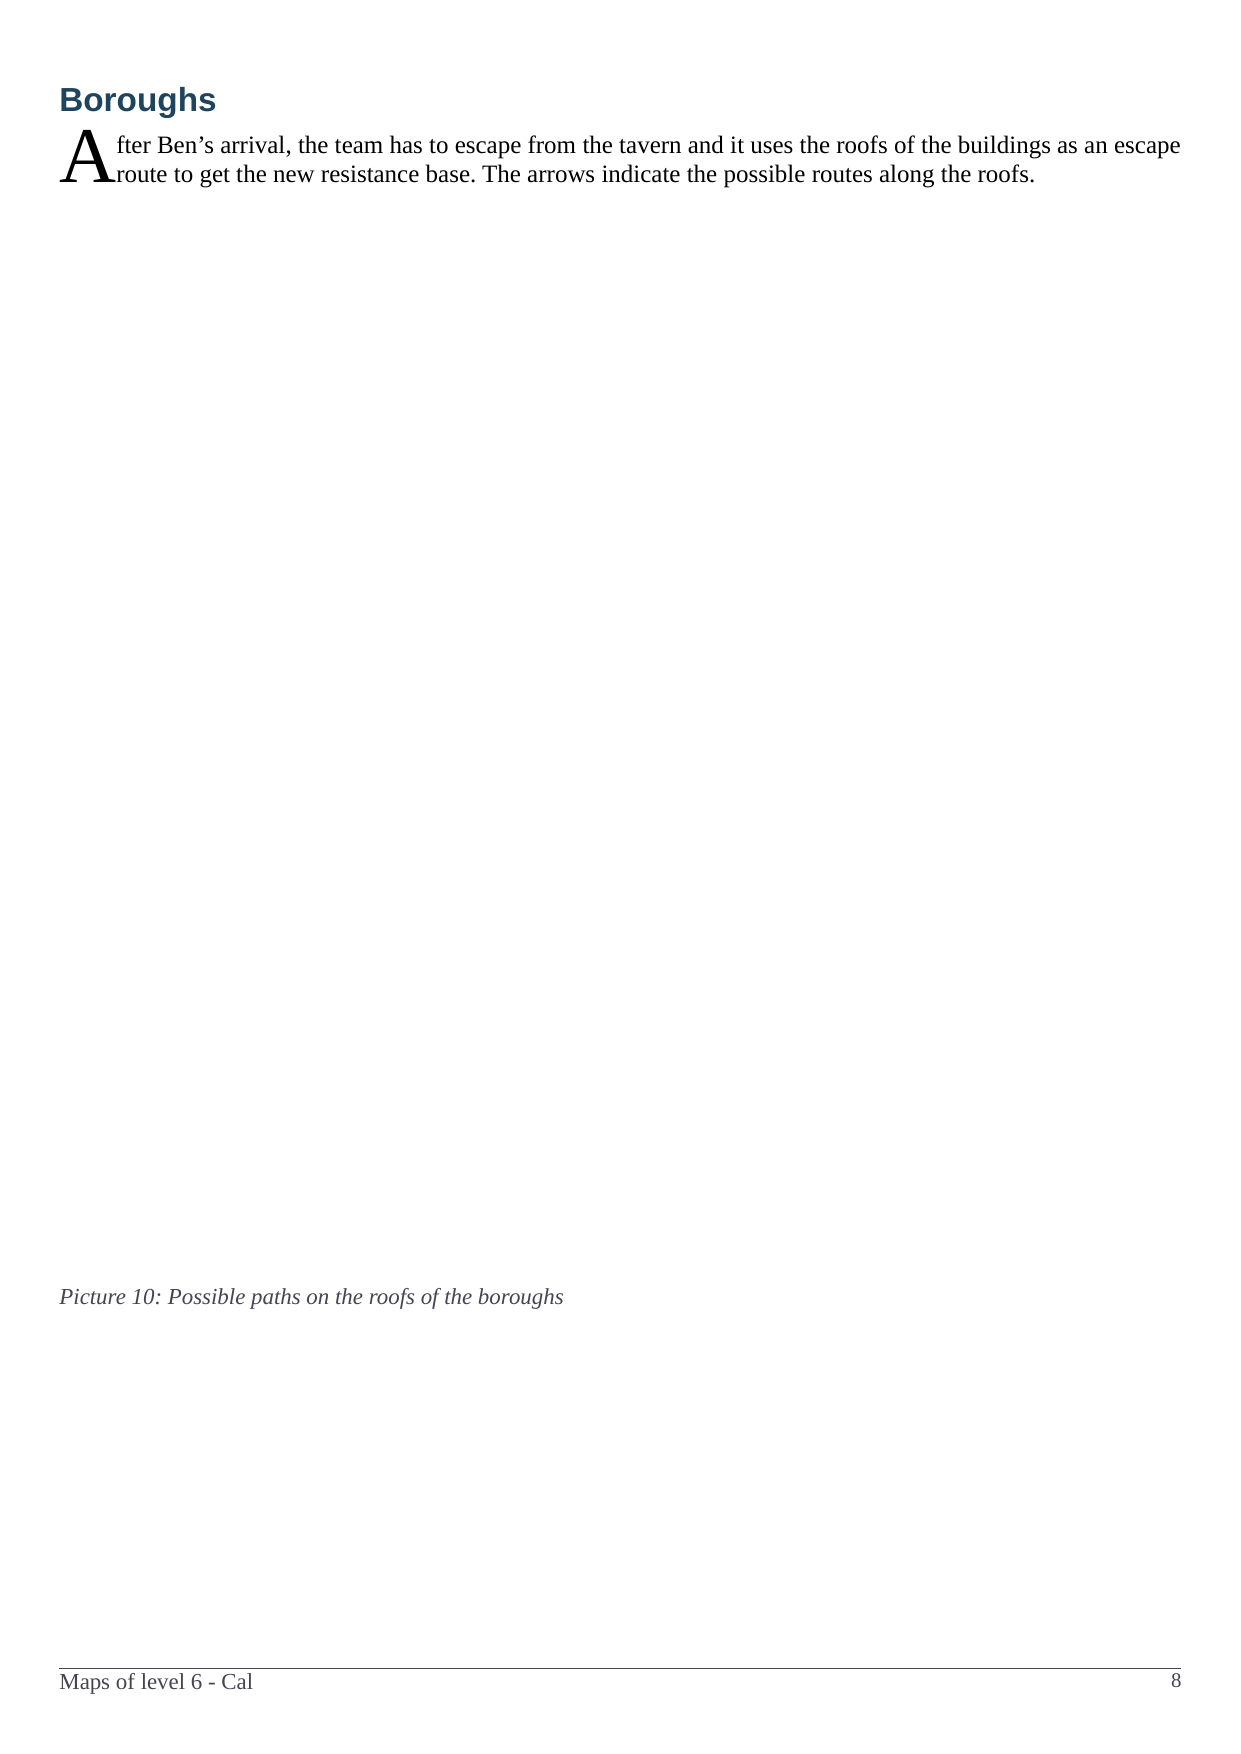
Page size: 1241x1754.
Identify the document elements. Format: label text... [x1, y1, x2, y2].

subtitle Boroughs [59, 80, 1181, 118]
text Picture 10: Possible paths on the roofs of the boroughs [59, 206, 1160, 1309]
text After Ben’s arrival, the team has to escape from the tavern and it uses the roofs of the buildings as an escape route to get the new resistance base. The arrows indicate the possible routes along the roofs. [59, 131, 1181, 188]
